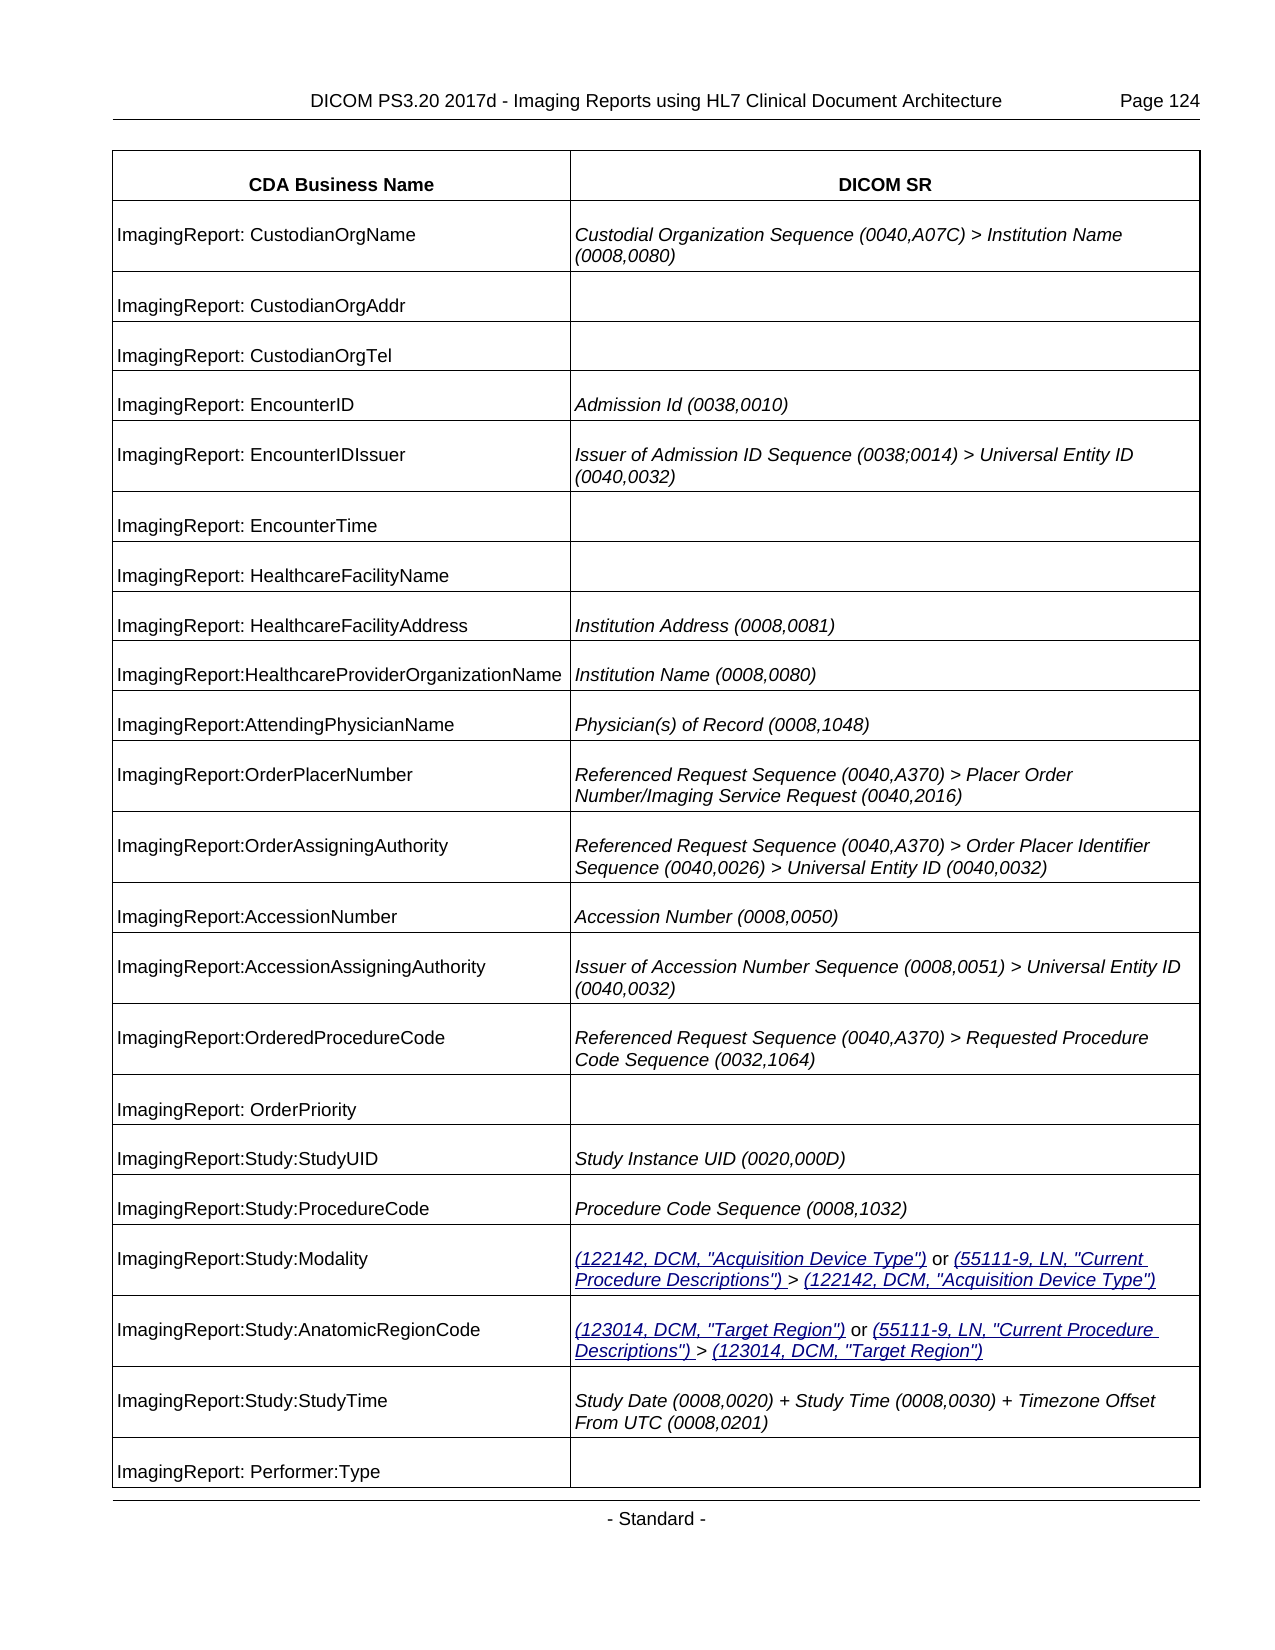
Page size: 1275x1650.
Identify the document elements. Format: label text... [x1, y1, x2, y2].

table_cell ImagingReport: EncounterIDIssuer [113, 421, 570, 491]
table_cell ImagingReport: Performer:Type [113, 1438, 570, 1487]
table_cell Study Date (0008,0020) + Study Time (0008,0030) + Timezone Offset From UTC (0008,0201) [571, 1367, 1199, 1437]
table_cell (122142, DCM, "Acquisition Device Type") or (55111-9, LN, "Current Procedure Descriptions") > (122142, DCM, "Acquisition Device Type") [571, 1225, 1199, 1295]
table_cell ImagingReport:OrderAssigningAuthority [113, 812, 570, 882]
table_cell [571, 1438, 1199, 1487]
table_cell ImagingReport: EncounterID [113, 371, 570, 420]
table_header DICOM SR [571, 151, 1199, 200]
table_cell Accession Number (0008,0050) [571, 883, 1199, 932]
table_cell Institution Name (0008,0080) [571, 641, 1199, 690]
table_cell ImagingReport: HealthcareFacilityAddress [113, 592, 570, 640]
table_cell ImagingReport:AccessionNumber [113, 883, 570, 932]
table_cell ImagingReport:AttendingPhysicianName [113, 691, 570, 740]
table_cell ImagingReport: HealthcareFacilityName [113, 542, 570, 591]
table_cell ImagingReport:Study:AnatomicRegionCode [113, 1296, 570, 1366]
table_cell ImagingReport:Study:ProcedureCode [113, 1175, 570, 1223]
table_cell Physician(s) of Record (0008,1048) [571, 691, 1199, 740]
table_cell Referenced Request Sequence (0040,A370) > Requested Procedure Code Sequence (0032,1064) [571, 1004, 1199, 1074]
table_cell ImagingReport:Study:StudyTime [113, 1367, 570, 1437]
table_cell ImagingReport:OrderPlacerNumber [113, 741, 570, 811]
table_cell Institution Address (0008,0081) [571, 592, 1199, 640]
table_cell Referenced Request Sequence (0040,A370) > Order Placer Identifier Sequence (0040,0026) > Universal Entity ID (0040,0032) [571, 812, 1199, 882]
table_cell ImagingReport:Study:Modality [113, 1225, 570, 1295]
table_cell [571, 272, 1199, 321]
table_cell (123014, DCM, "Target Region") or (55111-9, LN, "Current Procedure Descriptions") > (123014, DCM, "Target Region") [571, 1296, 1199, 1366]
table_cell [571, 1075, 1199, 1124]
table_cell ImagingReport:AccessionAssigningAuthority [113, 933, 570, 1003]
table_cell Admission Id (0038,0010) [571, 371, 1199, 420]
table_cell ImagingReport: CustodianOrgTel [113, 322, 570, 370]
table_cell ImagingReport: OrderPriority [113, 1075, 570, 1124]
table_cell Issuer of Admission ID Sequence (0038;0014) > Universal Entity ID (0040,0032) [571, 421, 1199, 491]
table_cell ImagingReport:HealthcareProviderOrganizationName [113, 641, 570, 690]
table_cell ImagingReport:Study:StudyUID [113, 1125, 570, 1174]
table_cell [571, 542, 1199, 591]
table_cell Issuer of Accession Number Sequence (0008,0051) > Universal Entity ID (0040,0032) [571, 933, 1199, 1003]
table_cell ImagingReport: EncounterTime [113, 492, 570, 541]
table_cell Study Instance UID (0020,000D) [571, 1125, 1199, 1174]
table_cell Referenced Request Sequence (0040,A370) > Placer Order Number/Imaging Service Request (0040,2016) [571, 741, 1199, 811]
table_header CDA Business Name [113, 151, 570, 200]
table_cell [571, 492, 1199, 541]
table_cell [571, 322, 1199, 370]
table_cell Custodial Organization Sequence (0040,A07C) > Institution Name (0008,0080) [571, 201, 1199, 271]
table_cell ImagingReport:OrderedProcedureCode [113, 1004, 570, 1074]
table_cell ImagingReport: CustodianOrgName [113, 201, 570, 271]
table_cell Procedure Code Sequence (0008,1032) [571, 1175, 1199, 1223]
table_cell ImagingReport: CustodianOrgAddr [113, 272, 570, 321]
